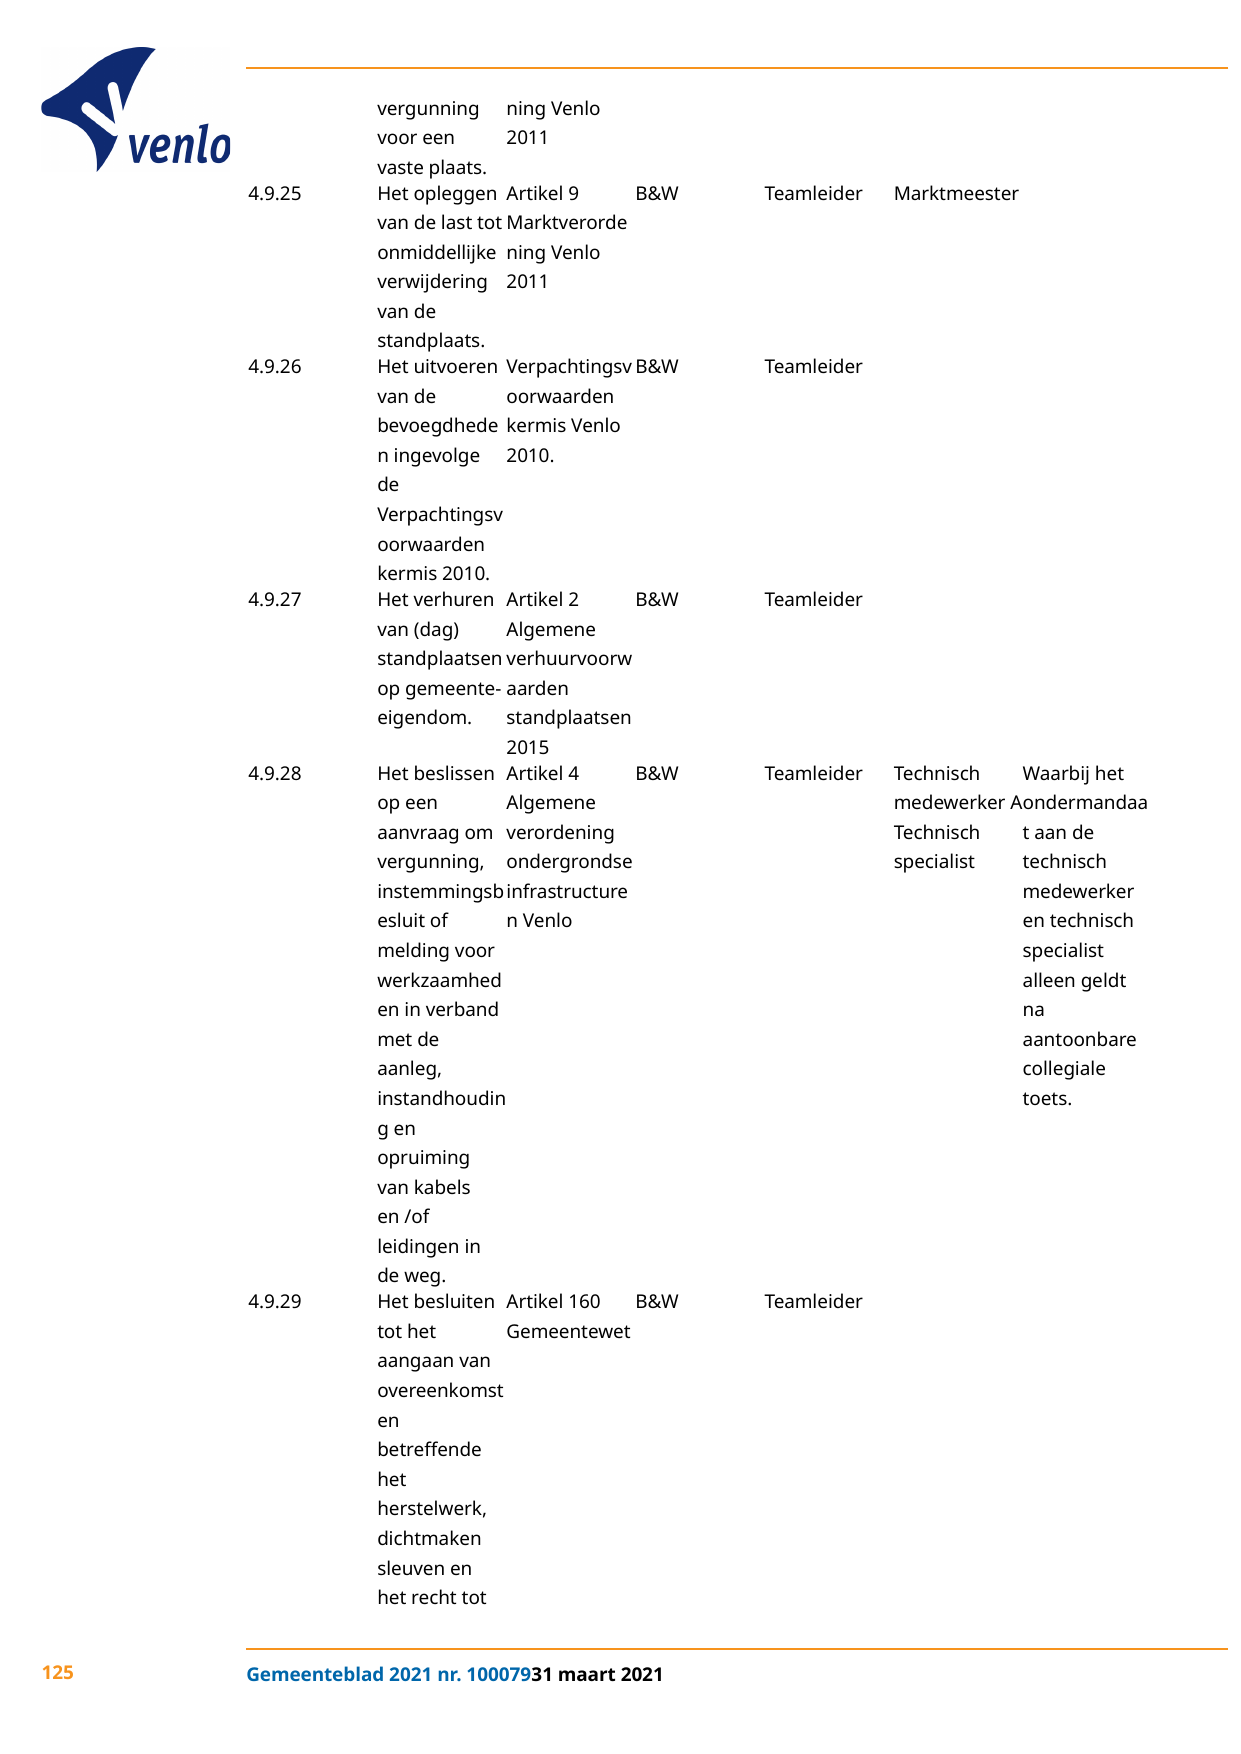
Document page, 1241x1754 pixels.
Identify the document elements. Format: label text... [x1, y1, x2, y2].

table_cell Marktmeester [894, 180, 1022, 353]
table_cell Het verhuren van (dag) standplaatsen op gemeente-eigendom. [377, 586, 506, 760]
table_cell B&W [635, 586, 764, 760]
table_cell Teamleider [764, 353, 893, 586]
table_cell [248, 95, 377, 180]
table_cell B&W [635, 180, 764, 353]
table_cell [1023, 353, 1152, 586]
table_cell 4.9.25 [248, 180, 377, 353]
table_cell Artikel 160 Gemeentewet [506, 1289, 635, 1610]
table_cell [1023, 1289, 1152, 1610]
table_cell Artikel 4 Algemene verordening ondergrondse infrastructuren Venlo [506, 760, 635, 1288]
table_cell Teamleider [764, 180, 893, 353]
table_cell [894, 586, 1022, 760]
table_cell 4.9.28 [248, 760, 377, 1288]
table_cell [764, 95, 893, 180]
table_cell Het uitvoeren van de bevoegdheden ingevolge de Verpachtingsvoorwaarden kermis 2010. [377, 353, 506, 586]
table_cell [894, 353, 1022, 586]
table_cell B&W [635, 1289, 764, 1610]
table_cell 4.9.27 [248, 586, 377, 760]
table_cell [894, 95, 1022, 180]
table_cell vergunning voor een vaste plaats. [377, 95, 506, 180]
table_cell 4.9.29 [248, 1289, 377, 1610]
table_cell Het beslissen op een aanvraag om vergunning, instemmingsbesluit of melding voor werkzaamheden in verband met de aanleg, instandhouding en opruiming van kabels en /of leidingen in de weg. [377, 760, 506, 1288]
table_cell B&W [635, 760, 764, 1288]
table_cell 4.9.26 [248, 353, 377, 586]
table_cell [894, 1289, 1022, 1610]
table_cell Artikel 2 Algemene verhuurvoorwaarden standplaatsen 2015 [506, 586, 635, 760]
table_cell Teamleider [764, 1289, 893, 1610]
table_cell Waarbij het ondermandaat aan de technisch medewerker en technisch specialist alleen geldt na aantoonbare collegiale toets. [1023, 760, 1152, 1288]
table_cell Het opleggen van de last tot onmiddellijke verwijdering van de standplaats. [377, 180, 506, 353]
picture [41, 47, 231, 172]
table_cell Artikel 9 Marktverordening Venlo 2011 [506, 180, 635, 353]
table_cell ning Venlo 2011 [506, 95, 635, 180]
table_cell Verpachtingsvoorwaarden kermis Venlo 2010. [506, 353, 635, 586]
table_cell [1023, 180, 1152, 353]
table_cell Teamleider [764, 760, 893, 1288]
table_cell Het besluiten tot het aangaan van overeenkomsten betreffende het herstelwerk, dichtmaken sleuven en het recht tot [377, 1289, 506, 1610]
table_cell B&W [635, 353, 764, 586]
table_cell Technisch medewerker A Technisch specialist [894, 760, 1022, 1288]
table_cell [1023, 95, 1152, 180]
table_cell Teamleider [764, 586, 893, 760]
table_cell [635, 95, 764, 180]
table_cell [1023, 586, 1152, 760]
